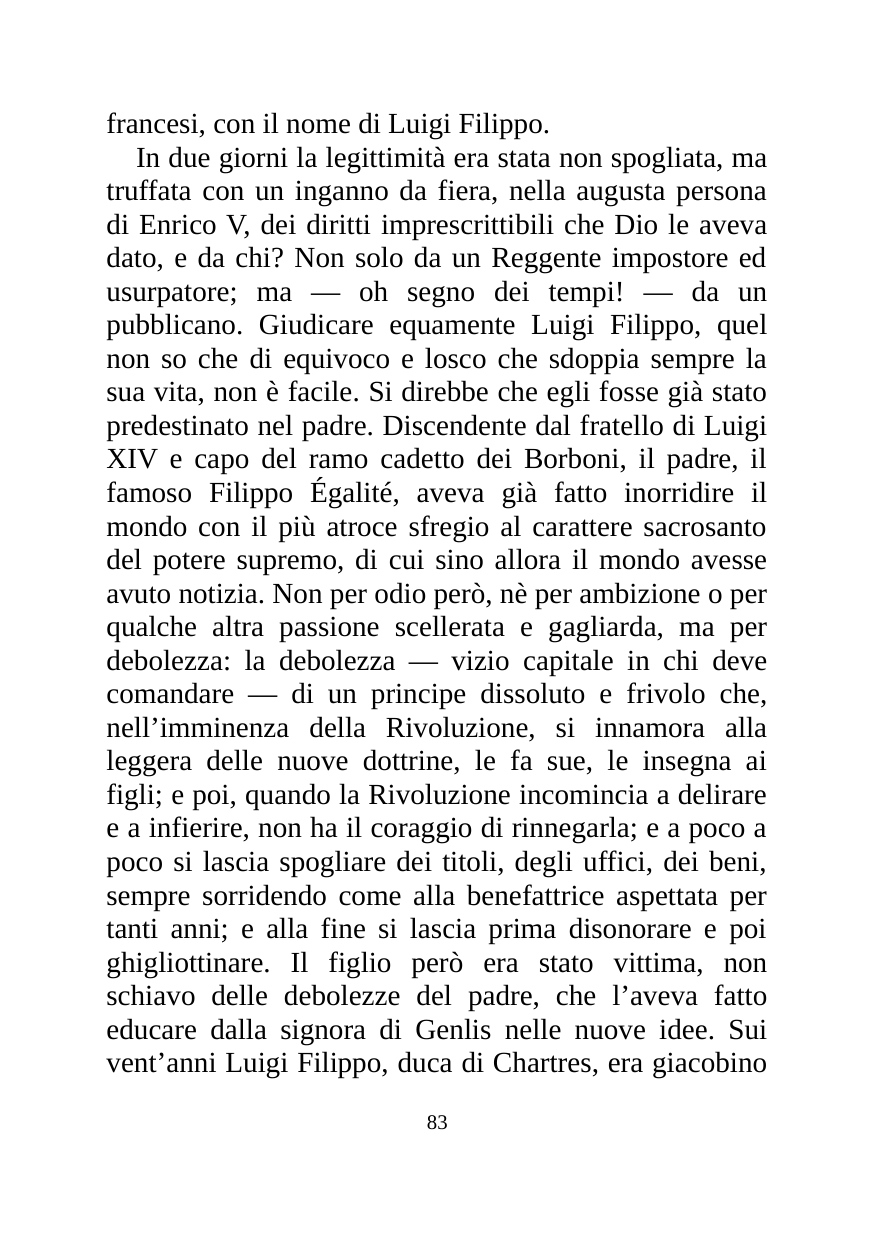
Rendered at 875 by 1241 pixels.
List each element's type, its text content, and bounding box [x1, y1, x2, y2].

text francesi, con il nome di Luigi Filippo. [106, 106, 768, 140]
text In due giorni la legittimità era stata non spogliata, ma truffata con un inganno da fiera, nella augusta persona di Enrico V, dei diritti imprescrittibili che Dio le aveva dato, e da chi? Non solo da un Reggente impostore ed usurpatore; ma — oh segno dei tempi! — da un pubblicano. Giudicare equamente Luigi Filippo, quel non so che di equivoco e losco che sdoppia sempre la sua vita, non è facile. Si direbbe che egli fosse già stato predestinato nel padre. Discendente dal fratello di Luigi XIV e capo del ramo cadetto dei Borboni, il padre, il famoso Filippo Égalité, aveva già fatto inorridire il mondo con il più atroce sfregio al carattere sacrosanto del potere supremo, di cui sino allora il mondo avesse avuto notizia. Non per odio però, nè per ambizione o per qualche altra passione scellerata e gagliarda, ma per debolezza: la debolezza — vizio capitale in chi deve comandare — di un principe dissoluto e frivolo che, nell’imminenza della Rivoluzione, si innamora alla leggera delle nuove dottrine, le fa sue, le insegna ai figli; e poi, quando la Rivoluzione incomincia a delirare e a infierire, non ha il coraggio di rinnegarla; e a poco a poco si lascia spogliare dei titoli, degli uffici, dei beni, sempre sorridendo come alla benefattrice aspettata per tanti anni; e alla fine si lascia prima disonorare e poi ghigliottinare. Il figlio però era stato vittima, non schiavo delle debolezze del padre, che l’aveva fatto educare dalla signora di Genlis nelle nuove idee. Sui vent’anni Luigi Filippo, duca di Chartres, era giacobino [106, 140, 768, 1079]
